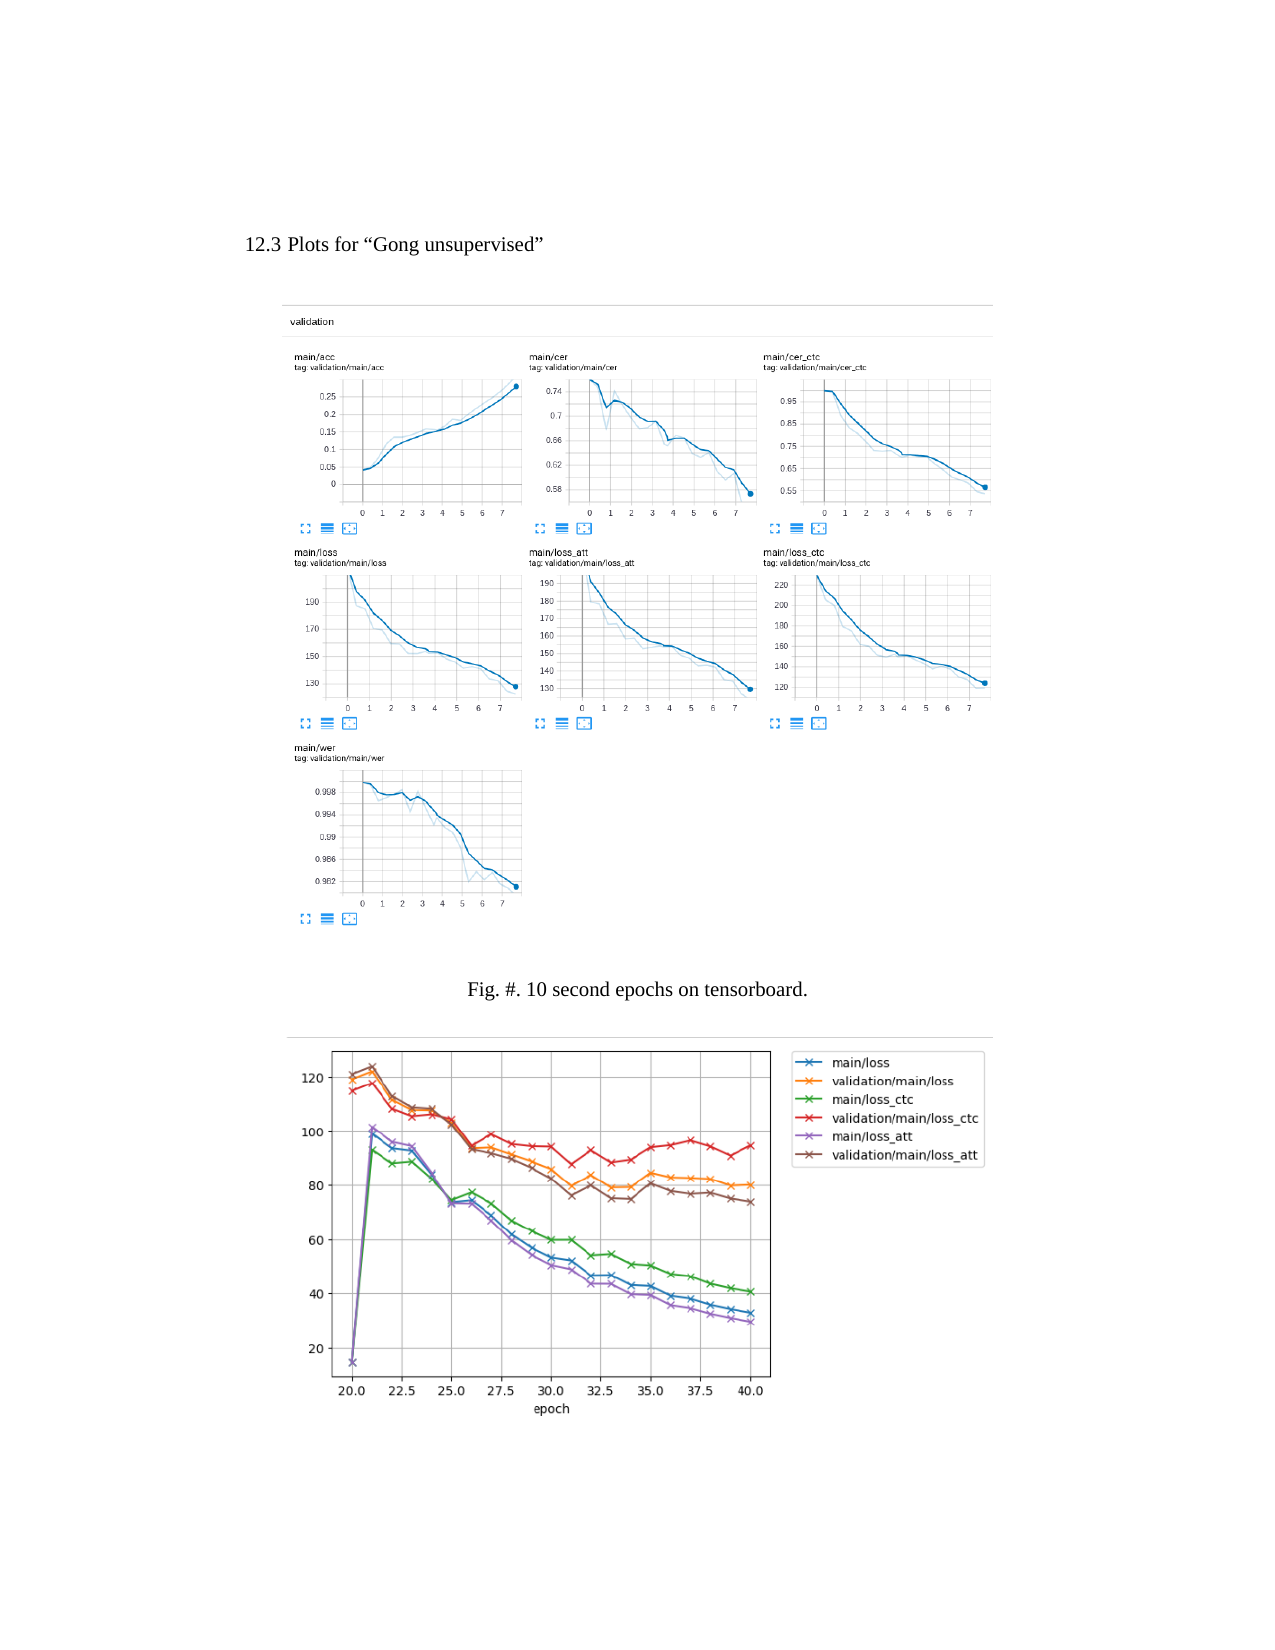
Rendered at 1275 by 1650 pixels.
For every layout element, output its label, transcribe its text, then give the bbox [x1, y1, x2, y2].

list Plots for “Gong unsupervised” [244, 232, 1031, 256]
text Fig. #. 10 second epochs on tensorboard. [319, 977, 956, 1001]
picture [282, 304, 993, 933]
picture [282, 1037, 993, 1421]
